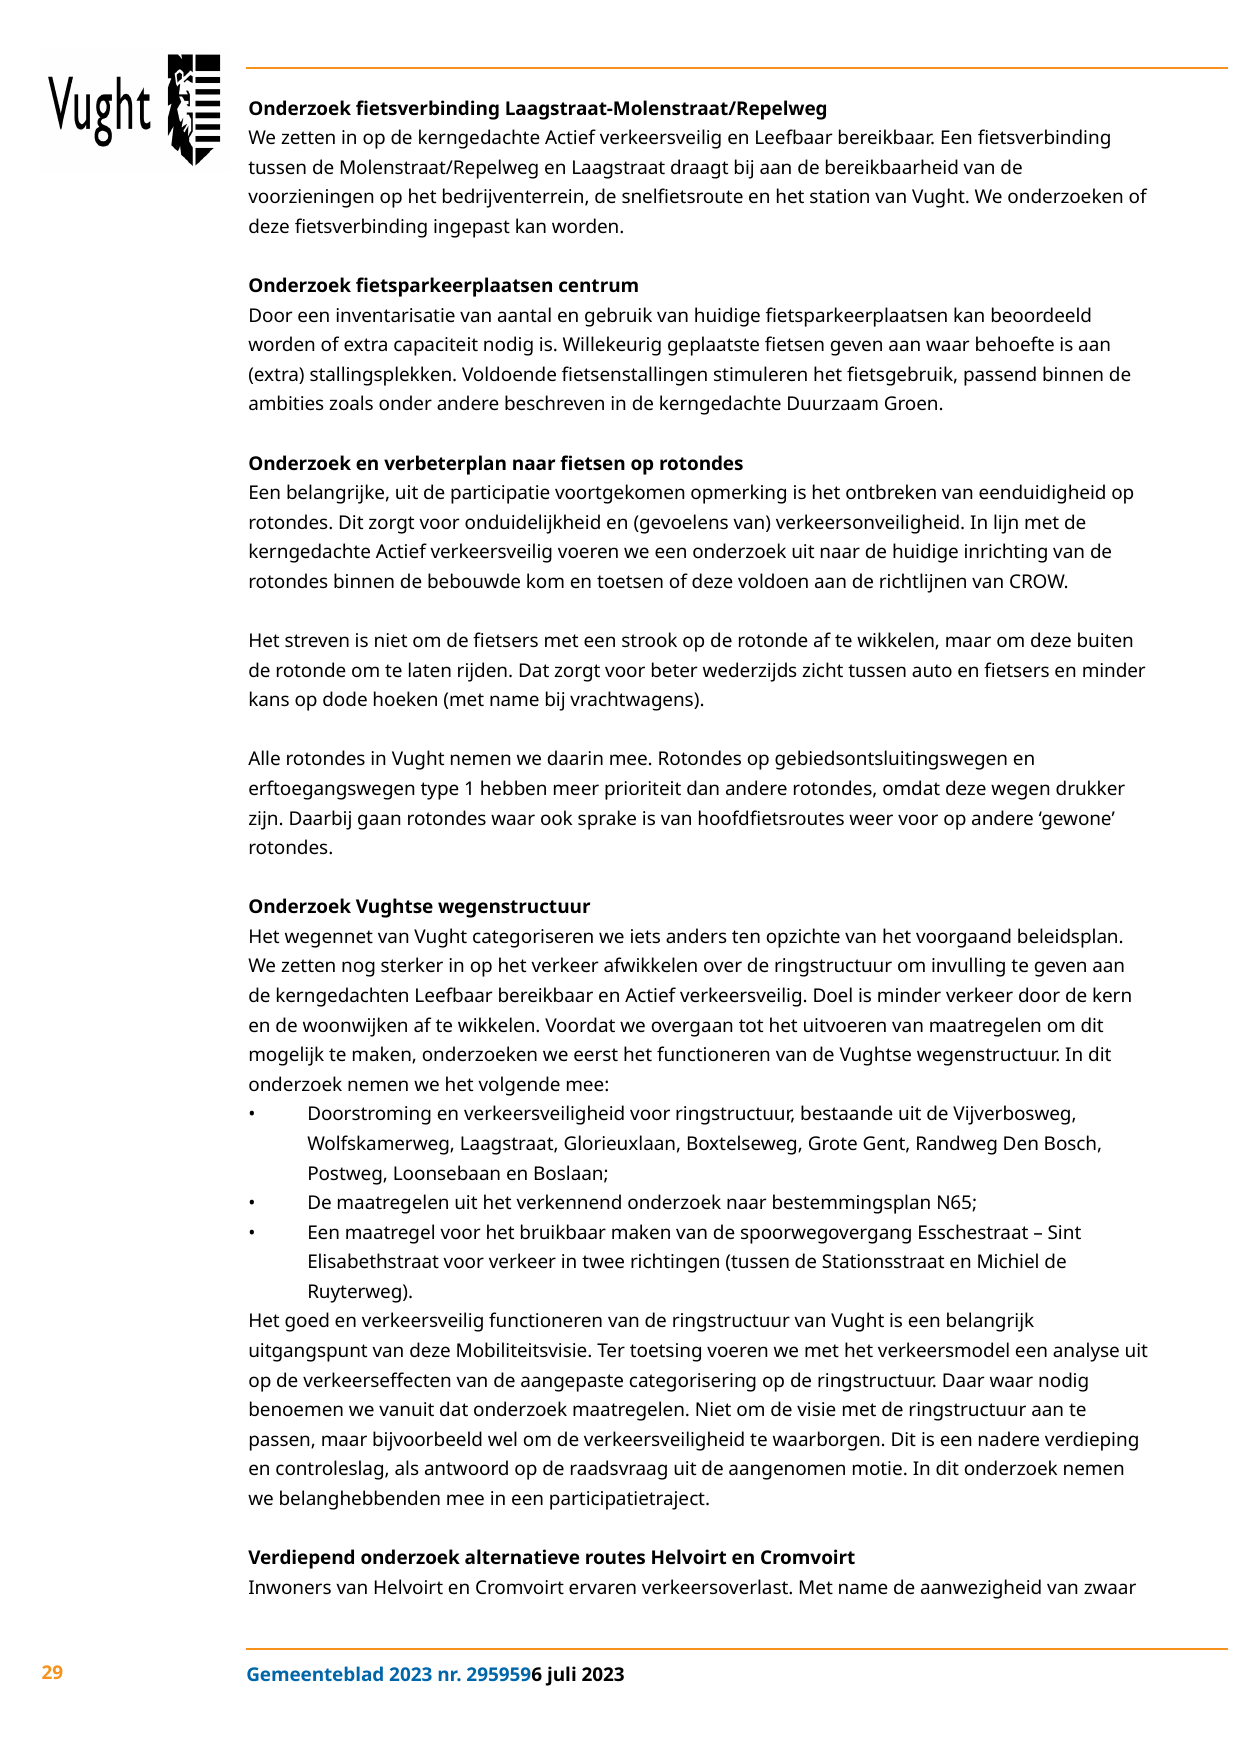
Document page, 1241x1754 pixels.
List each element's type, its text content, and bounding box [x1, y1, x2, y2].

text Onderzoek fietsparkeerplaatsen centrum [248, 272, 1152, 298]
text Inwoners van Helvoirt en Cromvoirt ervaren verkeersoverlast. Met name de aanwezigheid van zwaar [248, 1574, 1152, 1600]
list Doorstroming en verkeersveiligheid voor ringstructuur, bestaande uit de Vijverbosweg, Wolfskamerweg, Laagstraat, Glorieuxlaan, Boxtelseweg, Grote Gent, Randweg Den Bosch, Postweg, Loonsebaan en Boslaan; [248, 1101, 1152, 1186]
text Onderzoek en verbeterplan naar fietsen op rotondes [248, 450, 1152, 476]
list De maatregelen uit het verkennend onderzoek naar bestemmingsplan N65; [248, 1189, 1152, 1215]
text Verdiepend onderzoek alternatieve routes Helvoirt en Cromvoirt [248, 1544, 1152, 1570]
text Het wegennet van Vught categoriseren we iets anders ten opzichte van het voorgaand beleidsplan. We zetten nog sterker in op het verkeer afwikkelen over de ringstructuur om invulling te geven aan de kerngedachten Leefbaar bereikbaar en Actief verkeersveilig. Doel is minder verkeer door de kern en de woonwijken af te wikkelen. Voordat we overgaan tot het uitvoeren van maatregelen om dit mogelijk te maken, onderzoeken we eerst het functioneren van de Vughtse wegenstructuur. In dit onderzoek nemen we het volgende mee: [248, 923, 1152, 1097]
text Onderzoek fietsverbinding Laagstraat-Molenstraat/Repelweg [248, 95, 1152, 121]
text Alle rotondes in Vught nemen we daarin mee. Rotondes op gebiedsontsluitingswegen en erftoegangswegen type 1 hebben meer prioriteit dan andere rotondes, omdat deze wegen drukker zijn. Daarbij gaan rotondes waar ook sprake is van hoofdfietsroutes weer voor op andere ‘gewone’ rotondes. [248, 746, 1152, 860]
text Het streven is niet om de fietsers met een strook op de rotonde af te wikkelen, maar om deze buiten de rotonde om te laten rijden. Dat zorgt voor beter wederzijds zicht tussen auto en fietsers en minder kans op dode hoeken (met name bij vrachtwagens). [248, 627, 1152, 712]
text Door een inventarisatie van aantal en gebruik van huidige fietsparkeerplaatsen kan beoordeeld worden of extra capaciteit nodig is. Willekeurig geplaatste fietsen geven aan waar behoefte is aan (extra) stallingsplekken. Voldoende fietsenstallingen stimuleren het fietsgebruik, passend binnen de ambities zoals onder andere beschreven in de kerngedachte Duurzaam Groen. [248, 302, 1152, 416]
text Het goed en verkeersveilig functioneren van de ringstructuur van Vught is een belangrijk uitgangspunt van deze Mobiliteitsvisie. Ter toetsing voeren we met het verkeersmodel een analyse uit op de verkeerseffecten van de aangepaste categorisering op de ringstructuur. Daar waar nodig benoemen we vanuit dat onderzoek maatregelen. Niet om de visie met de ringstructuur aan te passen, maar bijvoorbeeld wel om de verkeersveiligheid te waarborgen. Dit is een nadere verdieping en controleslag, als antwoord op de raadsvraag uit de aangenomen motie. In dit onderzoek nemen we belanghebbenden mee in een participatietraject. [248, 1308, 1152, 1511]
text Onderzoek Vughtse wegenstructuur [248, 893, 1152, 919]
text We zetten in op de kerngedachte Actief verkeersveilig en Leefbaar bereikbaar. Een fietsverbinding tussen de Molenstraat/Repelweg en Laagstraat draagt bij aan de bereikbaarheid van de voorzieningen op het bedrijventerrein, de snelfietsroute en het station van Vught. We onderzoeken of deze fietsverbinding ingepast kan worden. [248, 124, 1152, 239]
picture [41, 47, 231, 172]
text Een belangrijke, uit de participatie voortgekomen opmerking is het ontbreken van eenduidigheid op rotondes. Dit zorgt voor onduidelijkheid en (gevoelens van) verkeersonveiligheid. In lijn met de kerngedachte Actief verkeersveilig voeren we een onderzoek uit naar de huidige inrichting van de rotondes binnen de bebouwde kom en toetsen of deze voldoen aan de richtlijnen van CROW. [248, 479, 1152, 594]
list Een maatregel voor het bruikbaar maken van de spoorwegovergang Esschestraat – Sint Elisabethstraat voor verkeer in twee richtingen (tussen de Stationsstraat en Michiel de Ruyterweg). [248, 1219, 1152, 1304]
